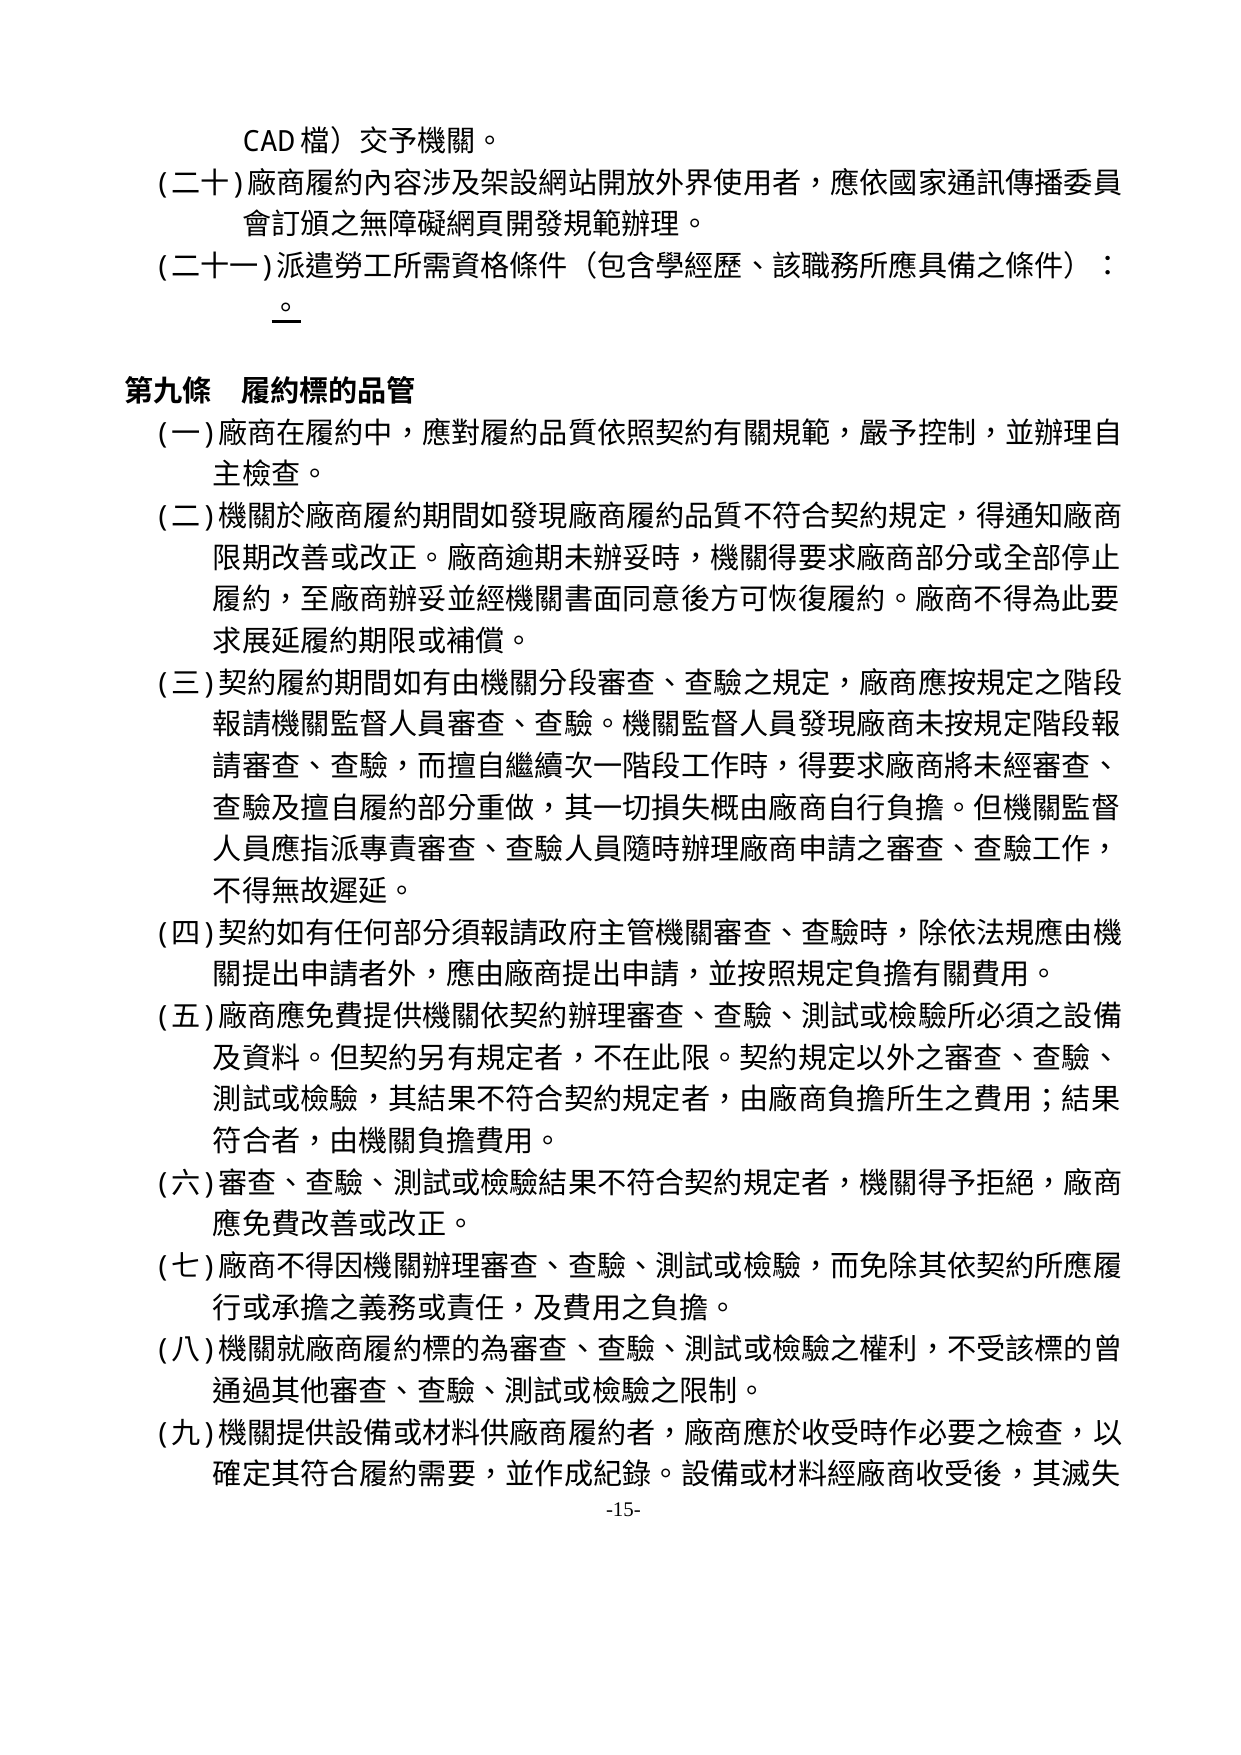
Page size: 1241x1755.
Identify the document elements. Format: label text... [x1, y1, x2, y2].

text (二十一)派遣勞工所需資格條件（包含學經歷、該職務所應具備之條件）： 。 [154, 243, 1122, 326]
text 第九條 履約標的品管 [124, 368, 1122, 410]
text (三)契約履約期間如有由機關分段審查、查驗之規定，廠商應按規定之階段報請機關監督人員審查、查驗。機關監督人員發現廠商未按規定階段報請審查、查驗，而擅自繼續次一階段工作時，得要求廠商將未經審查、查驗及擅自履約部分重做，其一切損失概由廠商自行負擔。但機關監督人員應指派專責審查、查驗人員隨時辦理廠商申請之審查、查驗工作，不得無故遲延。 [154, 660, 1122, 910]
text (五)廠商應免費提供機關依契約辦理審查、查驗、測試或檢驗所必須之設備及資料。但契約另有規定者，不在此限。契約規定以外之審查、查驗、測試或檢驗，其結果不符合契約規定者，由廠商負擔所生之費用；結果符合者，由機關負擔費用。 [154, 993, 1122, 1160]
text (二)機關於廠商履約期間如發現廠商履約品質不符合契約規定，得通知廠商限期改善或改正。廠商逾期未辦妥時，機關得要求廠商部分或全部停止履約，至廠商辦妥並經機關書面同意後方可恢復履約。廠商不得為此要求展延履約期限或補償。 [154, 493, 1122, 660]
text (八)機關就廠商履約標的為審查、查驗、測試或檢驗之權利，不受該標的曾通過其他審查、查驗、測試或檢驗之限制。 [154, 1326, 1122, 1410]
text (七)廠商不得因機關辦理審查、查驗、測試或檢驗，而免除其依契約所應履行或承擔之義務或責任，及費用之負擔。 [154, 1243, 1122, 1326]
text (二十)廠商履約內容涉及架設網站開放外界使用者，應依國家通訊傳播委員會訂頒之無障礙網頁開發規範辦理。 [154, 160, 1122, 243]
text (六)審查、查驗、測試或檢驗結果不符合契約規定者，機關得予拒絕，廠商應免費改善或改正。 [154, 1160, 1122, 1243]
text (一)廠商在履約中，應對履約品質依照契約有關規範，嚴予控制，並辦理自主檢查。 [154, 410, 1122, 493]
text CAD檔）交予機關。 [154, 118, 1122, 160]
text (四)契約如有任何部分須報請政府主管機關審查、查驗時，除依法規應由機關提出申請者外，應由廠商提出申請，並按照規定負擔有關費用。 [154, 910, 1122, 993]
text (九)機關提供設備或材料供廠商履約者，廠商應於收受時作必要之檢查，以確定其符合履約需要，並作成紀錄。設備或材料經廠商收受後，其滅失 [154, 1410, 1122, 1493]
